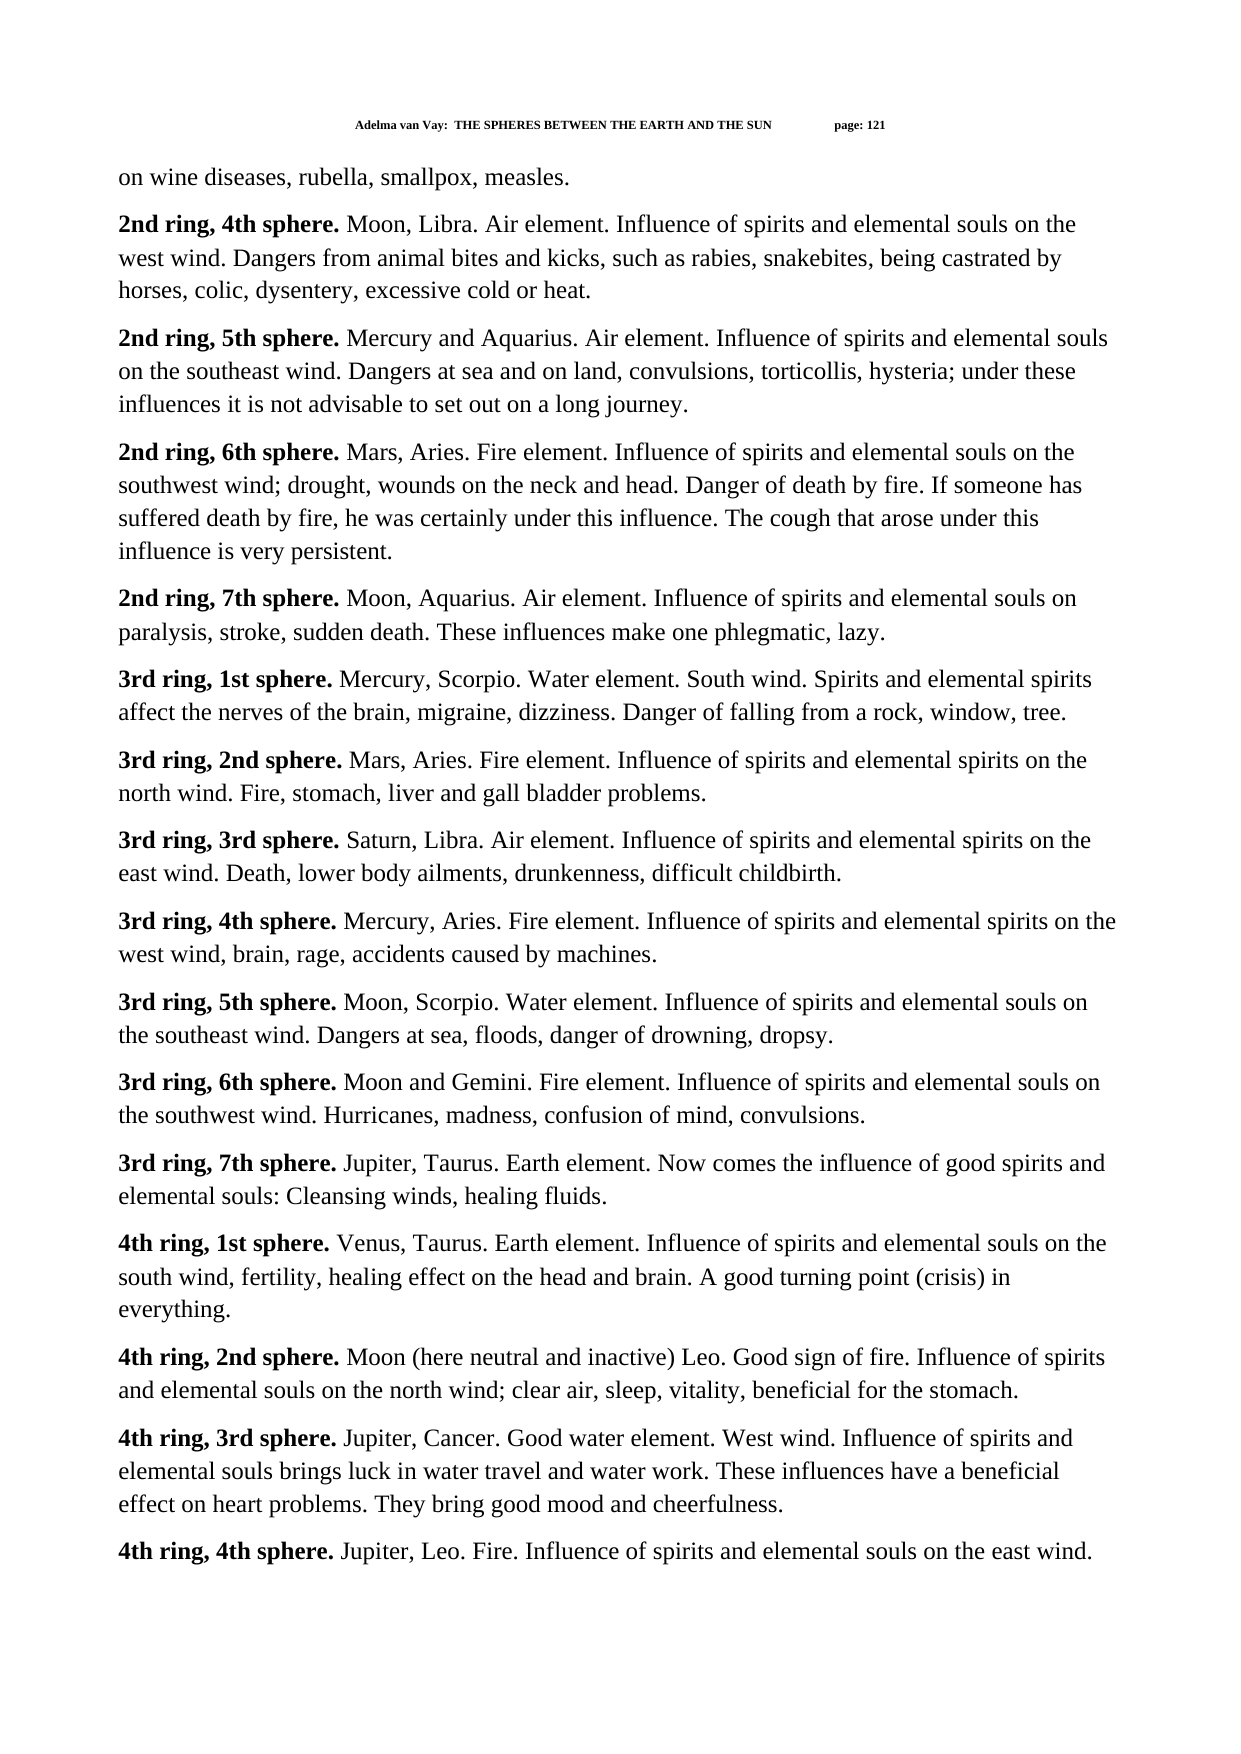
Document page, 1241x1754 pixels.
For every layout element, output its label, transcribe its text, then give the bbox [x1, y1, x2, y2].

text 3rd ring, 7th sphere. Jupiter, Taurus. Earth element. Now comes the influence of good spirits and elemental souls: Cleansing winds, healing fluids. [118, 1148, 1122, 1210]
text 4th ring, 1st sphere. Venus, Taurus. Earth element. Influence of spirits and elemental souls on the south wind, fertility, healing effect on the head and brain. A good turning point (crisis) in everything. [118, 1228, 1122, 1323]
text on wine diseases, rubella, smallpox, measles. [118, 162, 1122, 191]
text 4th ring, 4th sphere. Jupiter, Leo. Fire. Influence of spirits and elemental souls on the east wind. [118, 1536, 1122, 1565]
text 2nd ring, 6th sphere. Mars, Aries. Fire element. Influence of spirits and elemental souls on the southwest wind; drought, wounds on the neck and head. Danger of death by fire. If someone has suffered death by fire, he was certainly under this influence. The cough that arose under this influence is very persistent. [118, 437, 1122, 565]
text 2nd ring, 5th sphere. Mercury and Aquarius. Air element. Influence of spirits and elemental souls on the southeast wind. Dangers at sea and on land, convulsions, torticollis, hysteria; under these influences it is not advisable to set out on a long journey. [118, 323, 1122, 418]
text 3rd ring, 1st sphere. Mercury, Scorpio. Water element. South wind. Spirits and elemental spirits affect the nerves of the brain, migraine, dizziness. Danger of falling from a rock, window, tree. [118, 664, 1122, 726]
text 3rd ring, 6th sphere. Moon and Gemini. Fire element. Influence of spirits and elemental souls on the southwest wind. Hurricanes, madness, confusion of mind, convulsions. [118, 1067, 1122, 1129]
text 3rd ring, 3rd sphere. Saturn, Libra. Air element. Influence of spirits and elemental spirits on the east wind. Death, lower body ailments, drunkenness, difficult childbirth. [118, 825, 1122, 887]
text 4th ring, 2nd sphere. Moon (here neutral and inactive) Leo. Good sign of fire. Influence of spirits and elemental souls on the north wind; clear air, sleep, vitality, beneficial for the stomach. [118, 1342, 1122, 1404]
text 2nd ring, 7th sphere. Moon, Aquarius. Air element. Influence of spirits and elemental souls on paralysis, stroke, sudden death. These influences make one phlegmatic, lazy. [118, 583, 1122, 645]
text 3rd ring, 2nd sphere. Mars, Aries. Fire element. Influence of spirits and elemental spirits on the north wind. Fire, stomach, liver and gall bladder problems. [118, 745, 1122, 807]
text 3rd ring, 5th sphere. Moon, Scorpio. Water element. Influence of spirits and elemental souls on the southeast wind. Dangers at sea, floods, danger of drowning, dropsy. [118, 987, 1122, 1048]
text 2nd ring, 4th sphere. Moon, Libra. Air element. Influence of spirits and elemental souls on the west wind. Dangers from animal bites and kicks, such as rabies, snakebites, being castrated by horses, colic, dysentery, excessive cold or heat. [118, 209, 1122, 304]
text 3rd ring, 4th sphere. Mercury, Aries. Fire element. Influence of spirits and elemental spirits on the west wind, brain, rage, accidents caused by machines. [118, 906, 1122, 968]
text 4th ring, 3rd sphere. Jupiter, Cancer. Good water element. West wind. Influence of spirits and elemental souls brings luck in water travel and water work. These influences have a beneficial effect on heart problems. They bring good mood and cheerfulness. [118, 1423, 1122, 1518]
